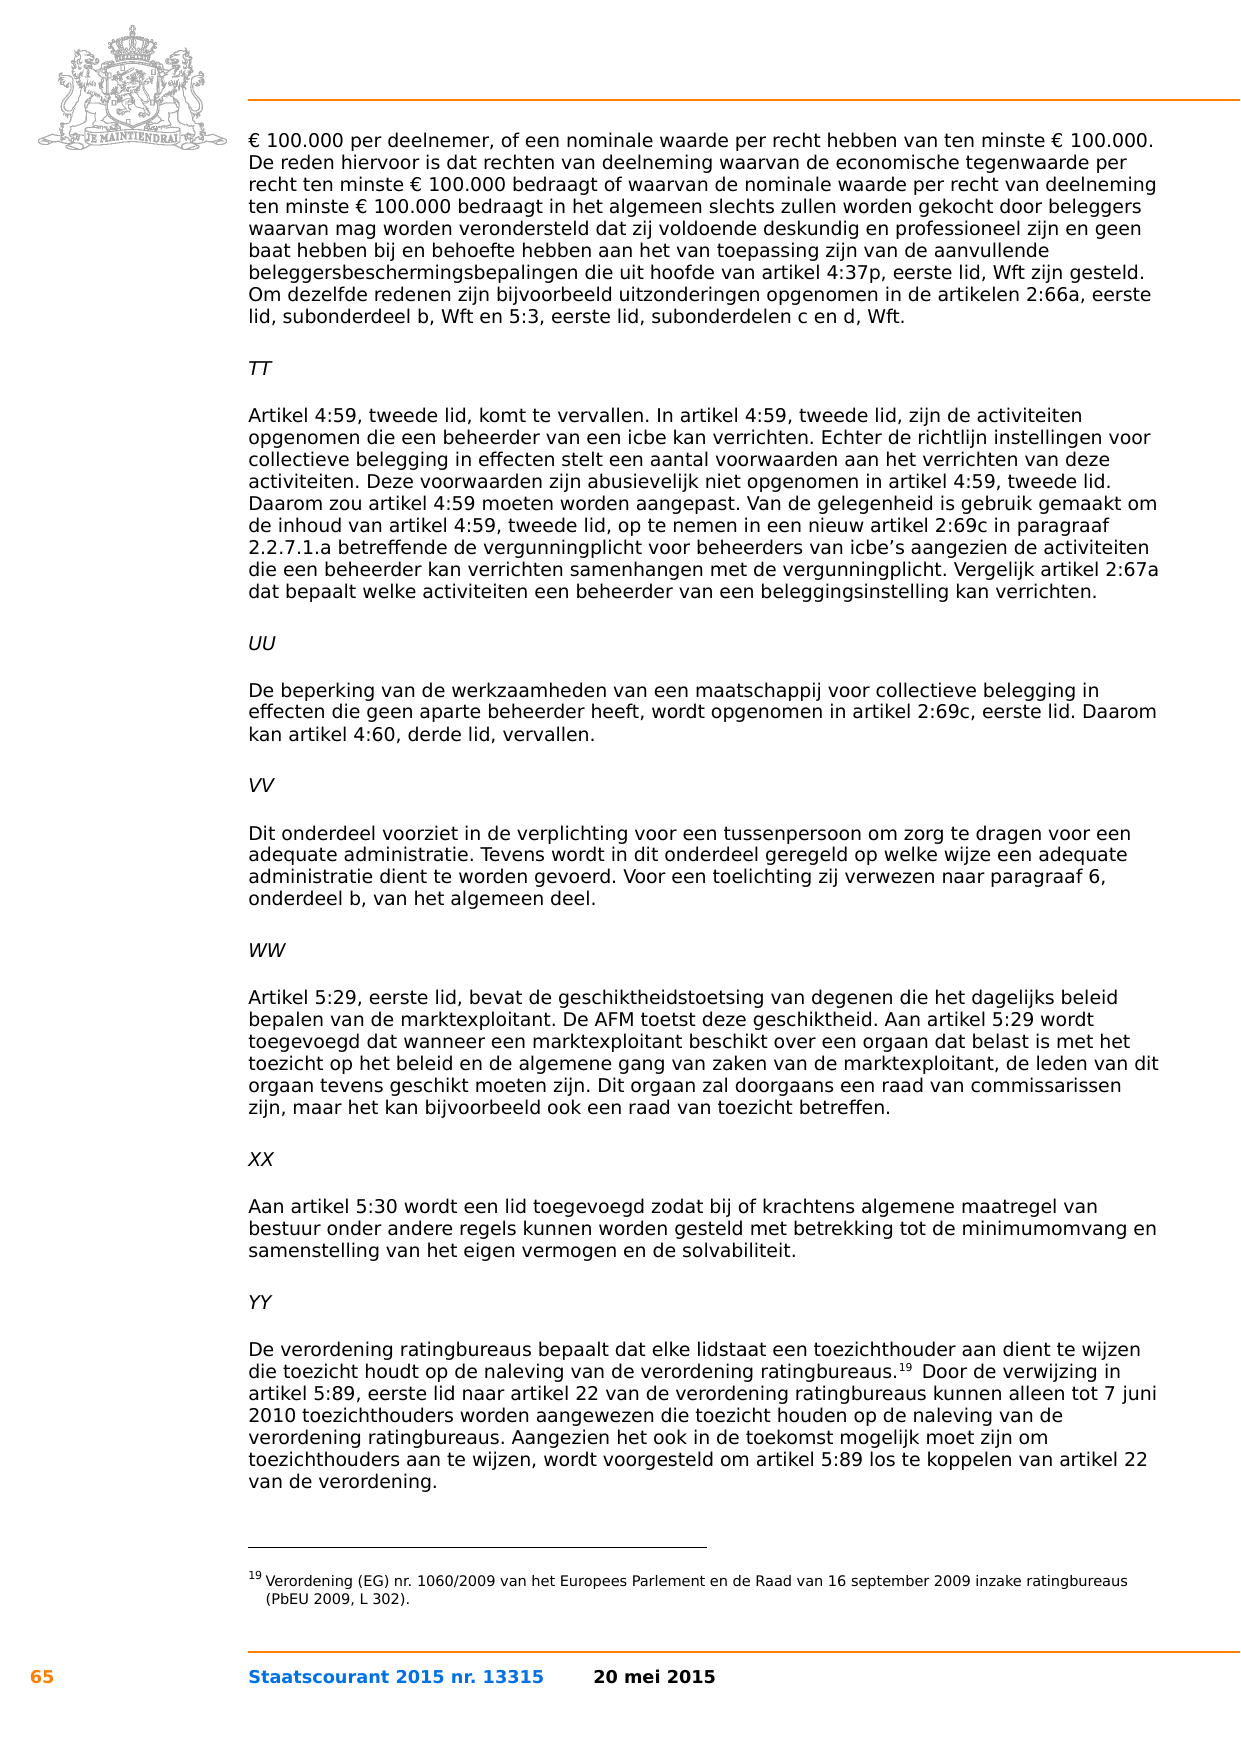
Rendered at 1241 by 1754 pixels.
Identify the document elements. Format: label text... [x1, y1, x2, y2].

subtitle TT [248, 358, 1163, 380]
subtitle XX [248, 1149, 1163, 1171]
text De beperking van de werkzaamheden van een maatschappij voor collectieve belegging in effecten die geen aparte beheerder heeft, wordt opgenomen in artikel 2:69c, eerste lid. Daarom kan artikel 4:60, derde lid, vervallen. [248, 679, 1163, 745]
subtitle UU [248, 632, 1163, 654]
subtitle WW [248, 940, 1163, 962]
text Artikel 4:59, tweede lid, komt te vervallen. In artikel 4:59, tweede lid, zijn de activiteiten opgenomen die een beheerder van een icbe kan verrichten. Echter de richtlijn instellingen voor collectieve belegging in effecten stelt een aantal voorwaarden aan het verrichten van deze activiteiten. Deze voorwaarden zijn abusievelijk niet opgenomen in artikel 4:59, tweede lid. Daarom zou artikel 4:59 moeten worden aangepast. Van de gelegenheid is gebruik gemaakt om de inhoud van artikel 4:59, tweede lid, op te nemen in een nieuw artikel 2:69c in paragraaf 2.2.7.1.a betreffende de vergunningplicht voor beheerders van icbe’s aangezien de activiteiten die een beheerder kan verrichten samenhangen met de vergunningplicht. Vergelijk artikel 2:67a dat bepaalt welke activiteiten een beheerder van een beleggingsinstelling kan verrichten. [248, 405, 1163, 602]
picture [38, 25, 227, 150]
subtitle YY [248, 1292, 1163, 1314]
text € 100.000 per deelnemer, of een nominale waarde per recht hebben van ten minste € 100.000. De reden hiervoor is dat rechten van deelneming waarvan de economische tegenwaarde per recht ten minste € 100.000 bedraagt of waarvan de nominale waarde per recht van deelneming ten minste € 100.000 bedraagt in het algemeen slechts zullen worden gekocht door beleggers waarvan mag worden verondersteld dat zij voldoende deskundig en professioneel zijn en geen baat hebben bij en behoefte hebben aan het van toepassing zijn van de aanvullende beleggersbeschermingsbepalingen die uit hoofde van artikel 4:37p, eerste lid, Wft zijn gesteld. Om dezelfde redenen zijn bijvoorbeeld uitzonderingen opgenomen in de artikelen 2:66a, eerste lid, subonderdeel b, Wft en 5:3, eerste lid, subonderdelen c en d, Wft. [248, 130, 1163, 328]
text Aan artikel 5:30 wordt een lid toegevoegd zodat bij of krachtens algemene maatregel van bestuur onder andere regels kunnen worden gesteld met betrekking tot de minimumomvang en samenstelling van het eigen vermogen en de solvabiliteit. [248, 1196, 1163, 1262]
text Dit onderdeel voorziet in de verplichting voor een tussenpersoon om zorg te dragen voor een adequate administratie. Tevens wordt in dit onderdeel geregeld op welke wijze een adequate administratie dient te worden gevoerd. Voor een toelichting zij verwezen naar paragraaf 6, onderdeel b, van het algemeen deel. [248, 822, 1163, 910]
text De verordening ratingbureaus bepaalt dat elke lidstaat een toezichthouder aan dient te wijzen die toezicht houdt op de naleving van de verordening ratingbureaus. Door de verwijzing in artikel 5:89, eerste lid naar artikel 22 van de verordening ratingbureaus kunnen alleen tot 7 juni 2010 toezichthouders worden aangewezen die toezicht houden op de naleving van de verordening ratingbureaus. Aangezien het ook in de toekomst mogelijk moet zijn om toezichthouders aan te wijzen, wordt voorgesteld om artikel 5:89 los te koppelen van artikel 22 van de verordening. [248, 1339, 1163, 1493]
text Artikel 5:29, eerste lid, bevat de geschiktheidstoetsing van degenen die het dagelijks beleid bepalen van de marktexploitant. De AFM toetst deze geschiktheid. Aan artikel 5:29 wordt toegevoegd dat wanneer een marktexploitant beschikt over een orgaan dat belast is met het toezicht op het beleid en de algemene gang van zaken van de marktexploitant, de leden van dit orgaan tevens geschikt moeten zijn. Dit orgaan zal doorgaans een raad van commissarissen zijn, maar het kan bijvoorbeeld ook een raad van toezicht betreffen. [248, 987, 1163, 1119]
text Verordening (EG) nr. 1060/2009 van het Europees Parlement en de Raad van 16 september 2009 inzake ratingbureaus (PbEU 2009, L 302). [248, 1569, 1163, 1608]
subtitle VV [248, 775, 1163, 797]
